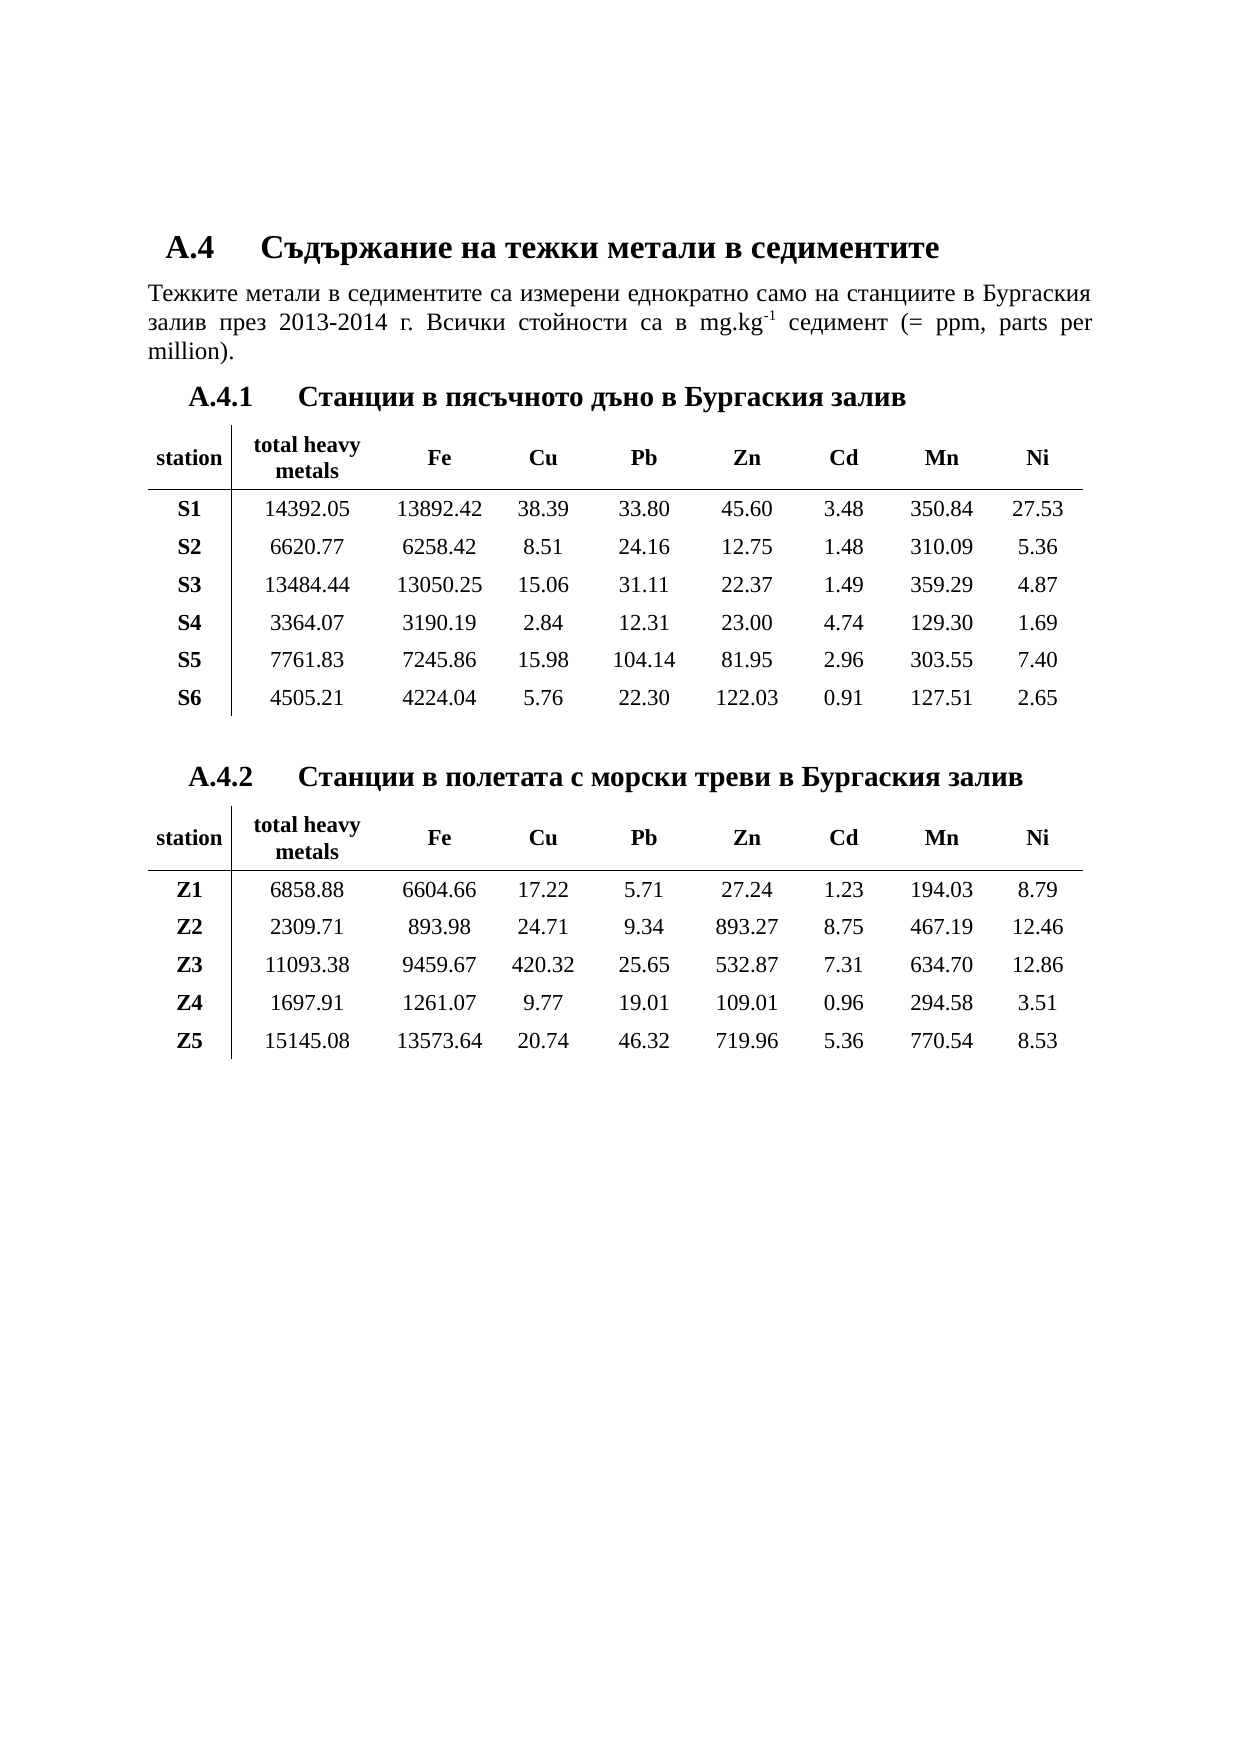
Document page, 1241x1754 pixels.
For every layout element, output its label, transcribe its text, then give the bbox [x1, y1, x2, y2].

table_cell 5.36 [796, 1021, 891, 1059]
table_cell 1697.91 [232, 983, 383, 1021]
table_cell 27.24 [698, 871, 796, 908]
table_cell Z3 [148, 946, 231, 983]
table_cell 6620.77 [232, 527, 383, 565]
subtitle Станции в полетата с морски треви в Бургаския залив [260, 759, 1093, 793]
table_cell 3.48 [796, 490, 891, 527]
table_header Cu [496, 806, 591, 870]
table_header Mn [891, 425, 992, 489]
table_cell 4.74 [796, 603, 891, 641]
table_header Ni [992, 806, 1083, 870]
table_cell 634.70 [891, 946, 992, 983]
table_header total heavy metals [232, 806, 383, 870]
table_cell 104.14 [591, 641, 697, 678]
table_cell 4.87 [992, 565, 1083, 603]
table_cell 9.77 [496, 983, 591, 1021]
table_cell 81.95 [698, 641, 796, 678]
table_cell 5.71 [591, 871, 697, 908]
table_header Cd [796, 425, 891, 489]
table_cell 5.36 [992, 527, 1083, 565]
table_cell 14392.05 [232, 490, 383, 527]
table_cell 7245.86 [383, 641, 496, 678]
text Тежките метали в седиментите са измерени еднократно само на станциите в Бургаския залив през 2013-2014 г. Всички стойности са в mg.kg-1 седимент (= ppm, parts per million). [148, 278, 1093, 364]
table_cell 359.29 [891, 565, 992, 603]
table_cell 7.31 [796, 946, 891, 983]
table_cell 8.53 [992, 1021, 1083, 1059]
table_cell 3364.07 [232, 603, 383, 641]
table_cell Z5 [148, 1021, 231, 1059]
table_cell 33.80 [591, 490, 697, 527]
table_cell 122.03 [698, 679, 796, 716]
table_header station [148, 425, 231, 489]
table_cell 22.30 [591, 679, 697, 716]
table_cell 24.16 [591, 527, 697, 565]
table_cell 38.39 [496, 490, 591, 527]
table_cell 7.40 [992, 641, 1083, 678]
table_cell 770.54 [891, 1021, 992, 1059]
table_cell 2.84 [496, 603, 591, 641]
table_cell 13573.64 [383, 1021, 496, 1059]
table_cell 31.11 [591, 565, 697, 603]
table_cell 23.00 [698, 603, 796, 641]
subtitle Станции в пясъчното дъно в Бургаския залив [260, 379, 1093, 413]
table_cell S6 [148, 679, 231, 716]
table_cell 467.19 [891, 908, 992, 946]
table_cell 17.22 [496, 871, 591, 908]
table_cell 0.96 [796, 983, 891, 1021]
table_cell 294.58 [891, 983, 992, 1021]
table_cell 129.30 [891, 603, 992, 641]
table_cell 20.74 [496, 1021, 591, 1059]
table_cell 1.49 [796, 565, 891, 603]
table_cell S4 [148, 603, 231, 641]
table_cell 6258.42 [383, 527, 496, 565]
table_cell 4224.04 [383, 679, 496, 716]
table_header total heavy metals [232, 425, 383, 489]
table_cell 1.48 [796, 527, 891, 565]
table_cell 27.53 [992, 490, 1083, 527]
table_cell 310.09 [891, 527, 992, 565]
table_cell S5 [148, 641, 231, 678]
table_cell 719.96 [698, 1021, 796, 1059]
table_header Ni [992, 425, 1083, 489]
table_cell 2.65 [992, 679, 1083, 716]
table_cell 4505.21 [232, 679, 383, 716]
table_cell 12.31 [591, 603, 697, 641]
table_cell 532.87 [698, 946, 796, 983]
table_cell 12.75 [698, 527, 796, 565]
table_header Cd [796, 806, 891, 870]
table_cell S2 [148, 527, 231, 565]
table_cell 194.03 [891, 871, 992, 908]
table_header Mn [891, 806, 992, 870]
table_cell 13050.25 [383, 565, 496, 603]
table_cell 350.84 [891, 490, 992, 527]
table_cell 109.01 [698, 983, 796, 1021]
table_cell 893.27 [698, 908, 796, 946]
table_cell 8.75 [796, 908, 891, 946]
table_cell 420.32 [496, 946, 591, 983]
table_cell 8.79 [992, 871, 1083, 908]
table_cell 9.34 [591, 908, 697, 946]
table_cell 0.91 [796, 679, 891, 716]
table_cell 127.51 [891, 679, 992, 716]
table_header Cu [496, 425, 591, 489]
table_cell 6858.88 [232, 871, 383, 908]
table_cell 5.76 [496, 679, 591, 716]
table_cell 11093.38 [232, 946, 383, 983]
table_header Fe [383, 806, 496, 870]
table_cell 15.98 [496, 641, 591, 678]
table_cell 12.86 [992, 946, 1083, 983]
table_cell S1 [148, 490, 231, 527]
table_header Pb [591, 806, 697, 870]
table_cell 19.01 [591, 983, 697, 1021]
table_cell 893.98 [383, 908, 496, 946]
table_cell Z1 [148, 871, 231, 908]
table_cell Z2 [148, 908, 231, 946]
table_cell 1.23 [796, 871, 891, 908]
table_cell 24.71 [496, 908, 591, 946]
table_cell 1261.07 [383, 983, 496, 1021]
table_cell 13484.44 [232, 565, 383, 603]
table_header Zn [698, 425, 796, 489]
table_header Zn [698, 806, 796, 870]
table_cell 13892.42 [383, 490, 496, 527]
table_cell 303.55 [891, 641, 992, 678]
table_cell 3190.19 [383, 603, 496, 641]
table_cell 12.46 [992, 908, 1083, 946]
table_header Fe [383, 425, 496, 489]
table_cell 3.51 [992, 983, 1083, 1021]
subtitle Съдържание на тежки метали в седиментите [223, 227, 1093, 266]
table_cell 45.60 [698, 490, 796, 527]
table_cell 46.32 [591, 1021, 697, 1059]
table_cell 7761.83 [232, 641, 383, 678]
table_cell 15145.08 [232, 1021, 383, 1059]
table_cell 9459.67 [383, 946, 496, 983]
table_header station [148, 806, 231, 870]
table_cell 25.65 [591, 946, 697, 983]
table_cell S3 [148, 565, 231, 603]
table_cell 15.06 [496, 565, 591, 603]
table_cell 22.37 [698, 565, 796, 603]
table_cell 2.96 [796, 641, 891, 678]
table_cell 1.69 [992, 603, 1083, 641]
table_cell 8.51 [496, 527, 591, 565]
table_cell 6604.66 [383, 871, 496, 908]
table_header Pb [591, 425, 697, 489]
table_cell Z4 [148, 983, 231, 1021]
table_cell 2309.71 [232, 908, 383, 946]
